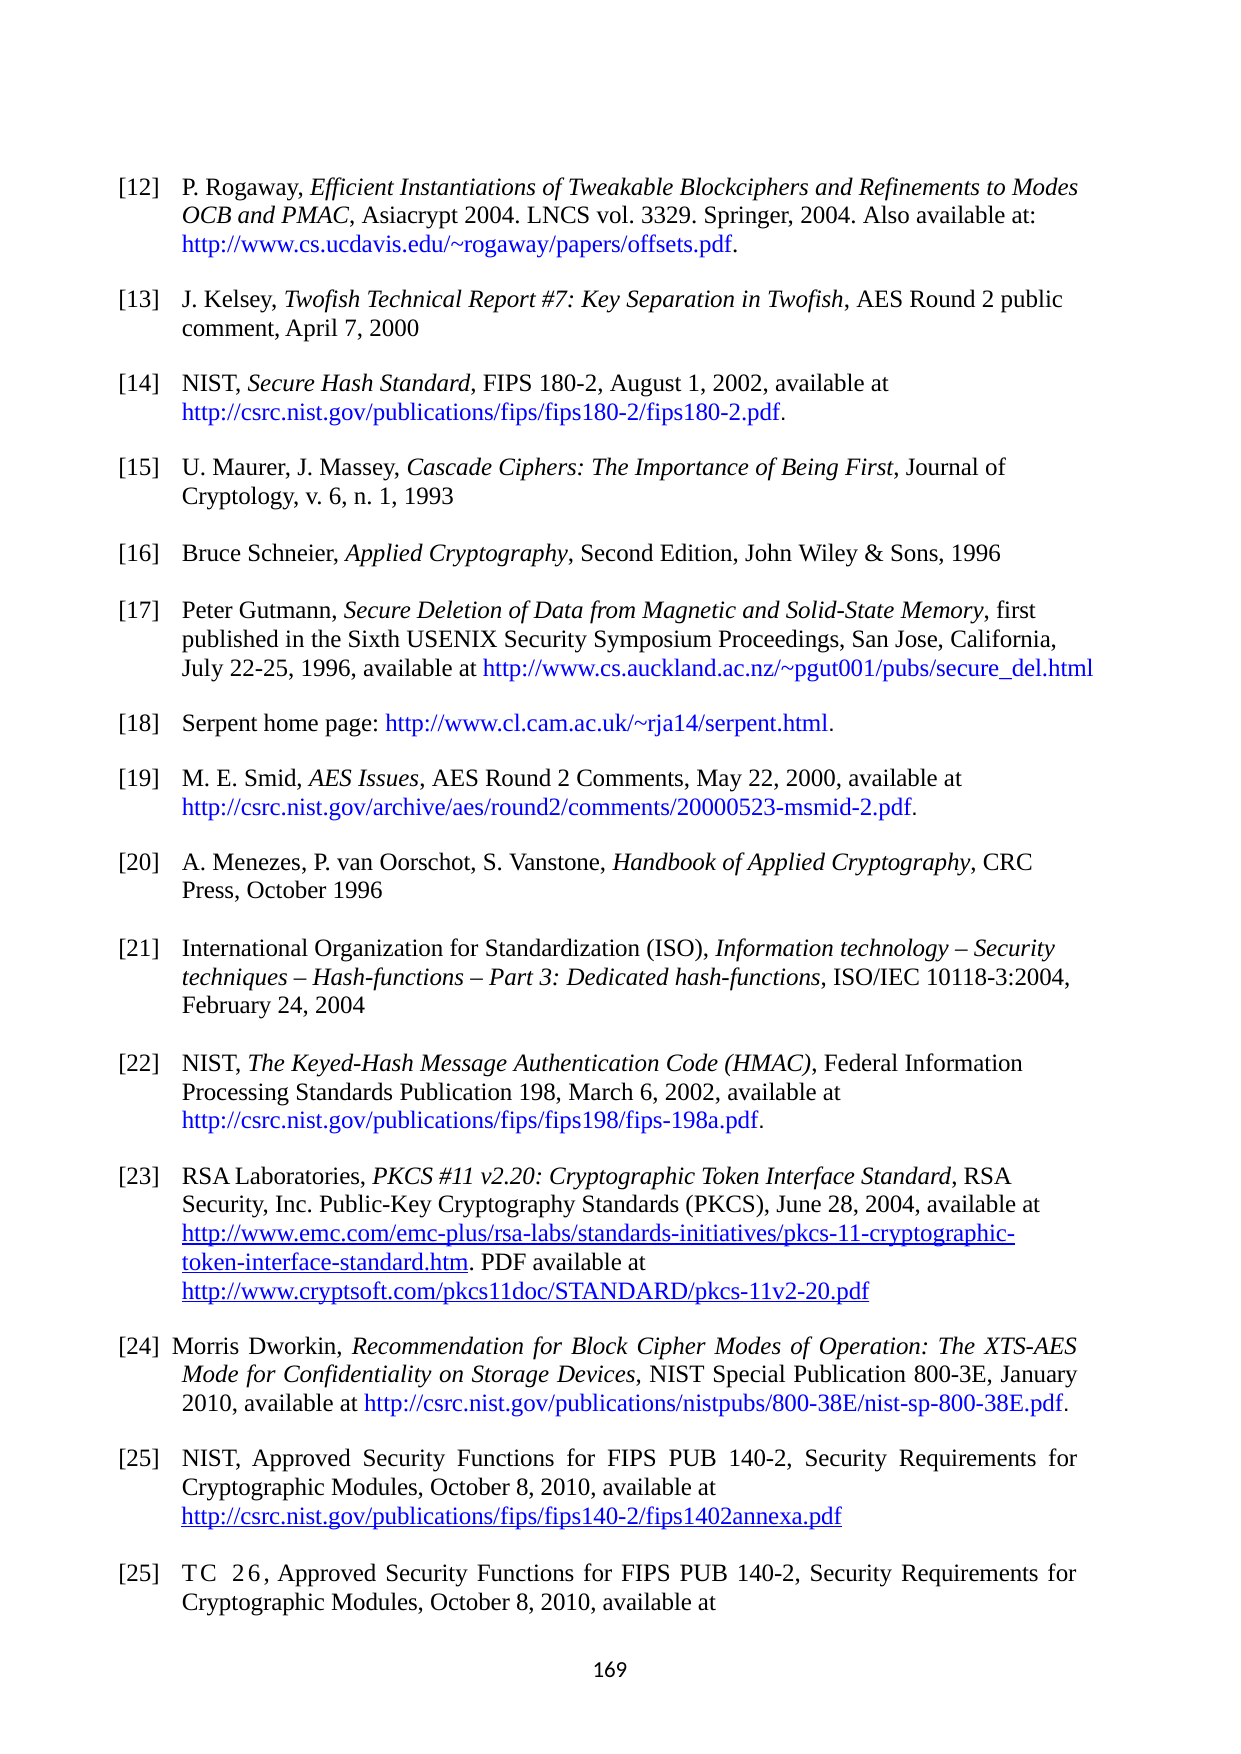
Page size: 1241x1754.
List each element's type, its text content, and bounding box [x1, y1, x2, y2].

text [13] J. Kelsey, Twofish Technical Report #7: Key Separation in Twofish, AES Round 2 public comment, April 7, 2000 [118, 284, 1076, 342]
text [23] RSA Laboratories, PKCS #11 v2.20: Cryptographic Token Interface Standard, RSA Security, Inc. Public-Key Cryptography Standards (PKCS), June 28, 2004, available at http://www.emc.com/emc-plus/rsa-labs/standards-initiatives/pkcs-11-cryptographic-token-interface-standard.htm. PDF available at http://www.cryptsoft.com/pkcs11doc/STANDARD/pkcs-11v2-20.pdf [118, 1161, 1051, 1304]
subtitle February 24, 2004 [182, 991, 1113, 1019]
text [24] Morris Dworkin, Recommendation for Block Cipher Modes of Operation: The XTS-AES Mode for Confidentiality on Storage Devices, NIST Special Publication 800-3E, January 2010, available at http://csrc.nist.gov/publications/nistpubs/800-38E/nist-sp-800-38E.pdf. [118, 1331, 1077, 1417]
text [15] U. Maurer, J. Massey, Cascade Ciphers: The Importance of Being First, Journal of Cryptology, v. 6, n. 1, 1993 [118, 452, 1013, 509]
text [22] NIST, The Keyed-Hash Message Authentication Code (HMAC), Federal Information Processing Standards Publication 198, March 6, 2002, available at http://csrc.nist.gov/publications/fips/fips198/fips-198a.pdf. [118, 1048, 1030, 1134]
text [25] NIST, Approved Security Functions for FIPS PUB 140-2, Security Requirements for Cryptographic Modules, October 8, 2010, available at [118, 1443, 1077, 1501]
text http://csrc.nist.gov/publications/fips/fips140-2/fips1402annexa.pdf [181, 1501, 1077, 1530]
text [19] M. E. Smid, AES Issues, AES Round 2 Comments, May 22, 2000, available at http://csrc.nist.gov/archive/aes/round2/comments/20000523-msmid-2.pdf. [118, 763, 965, 821]
text [18] Serpent home page: http://www.cl.cam.ac.uk/~rja14/serpent.html. [118, 708, 1113, 737]
text [25] TC 26, Approved Security Functions for FIPS PUB 140-2, Security Requirements for Cryptographic Modules, October 8, 2010, available at [118, 1558, 1077, 1616]
text [16] Bruce Schneier, Applied Cryptography, Second Edition, John Wiley & Sons, 1996 [17] Peter Gutmann, Secure Deletion of Data from Magnetic and Solid-State Memory, first [118, 510, 1043, 624]
text [12] P. Rogaway, Efficient Instantiations of Tweakable Blockciphers and Refinements to Modes OCB and PMAC, Asiacrypt 2004. LNCS vol. 3329. Springer, 2004. Also available at: http://www.cs.ucdavis.edu/~rogaway/papers/offsets.pdf. [118, 172, 1092, 258]
subtitle published in the Sixth USENIX Security Symposium Proceedings, San Jose, California, July 22-25, 1996, available at http://www.cs.auckland.ac.nz/~pgut001/pubs/secure_del.html [182, 624, 1102, 682]
text [21] International Organization for Standardization (ISO), Information technology – Security techniques – Hash-functions – Part 3: Dedicated hash-functions, ISO/IEC 10118-3:2004, [118, 933, 1077, 991]
subtitle [14] NIST, Secure Hash Standard, FIPS 180-2, August 1, 2002, available at http://csrc.nist.gov/publications/fips/fips180-2/fips180-2.pdf. [118, 368, 895, 426]
text [20] A. Menezes, P. van Oorschot, S. Vanstone, Handbook of Applied Cryptography, CRC Press, October 1996 [118, 847, 1043, 904]
